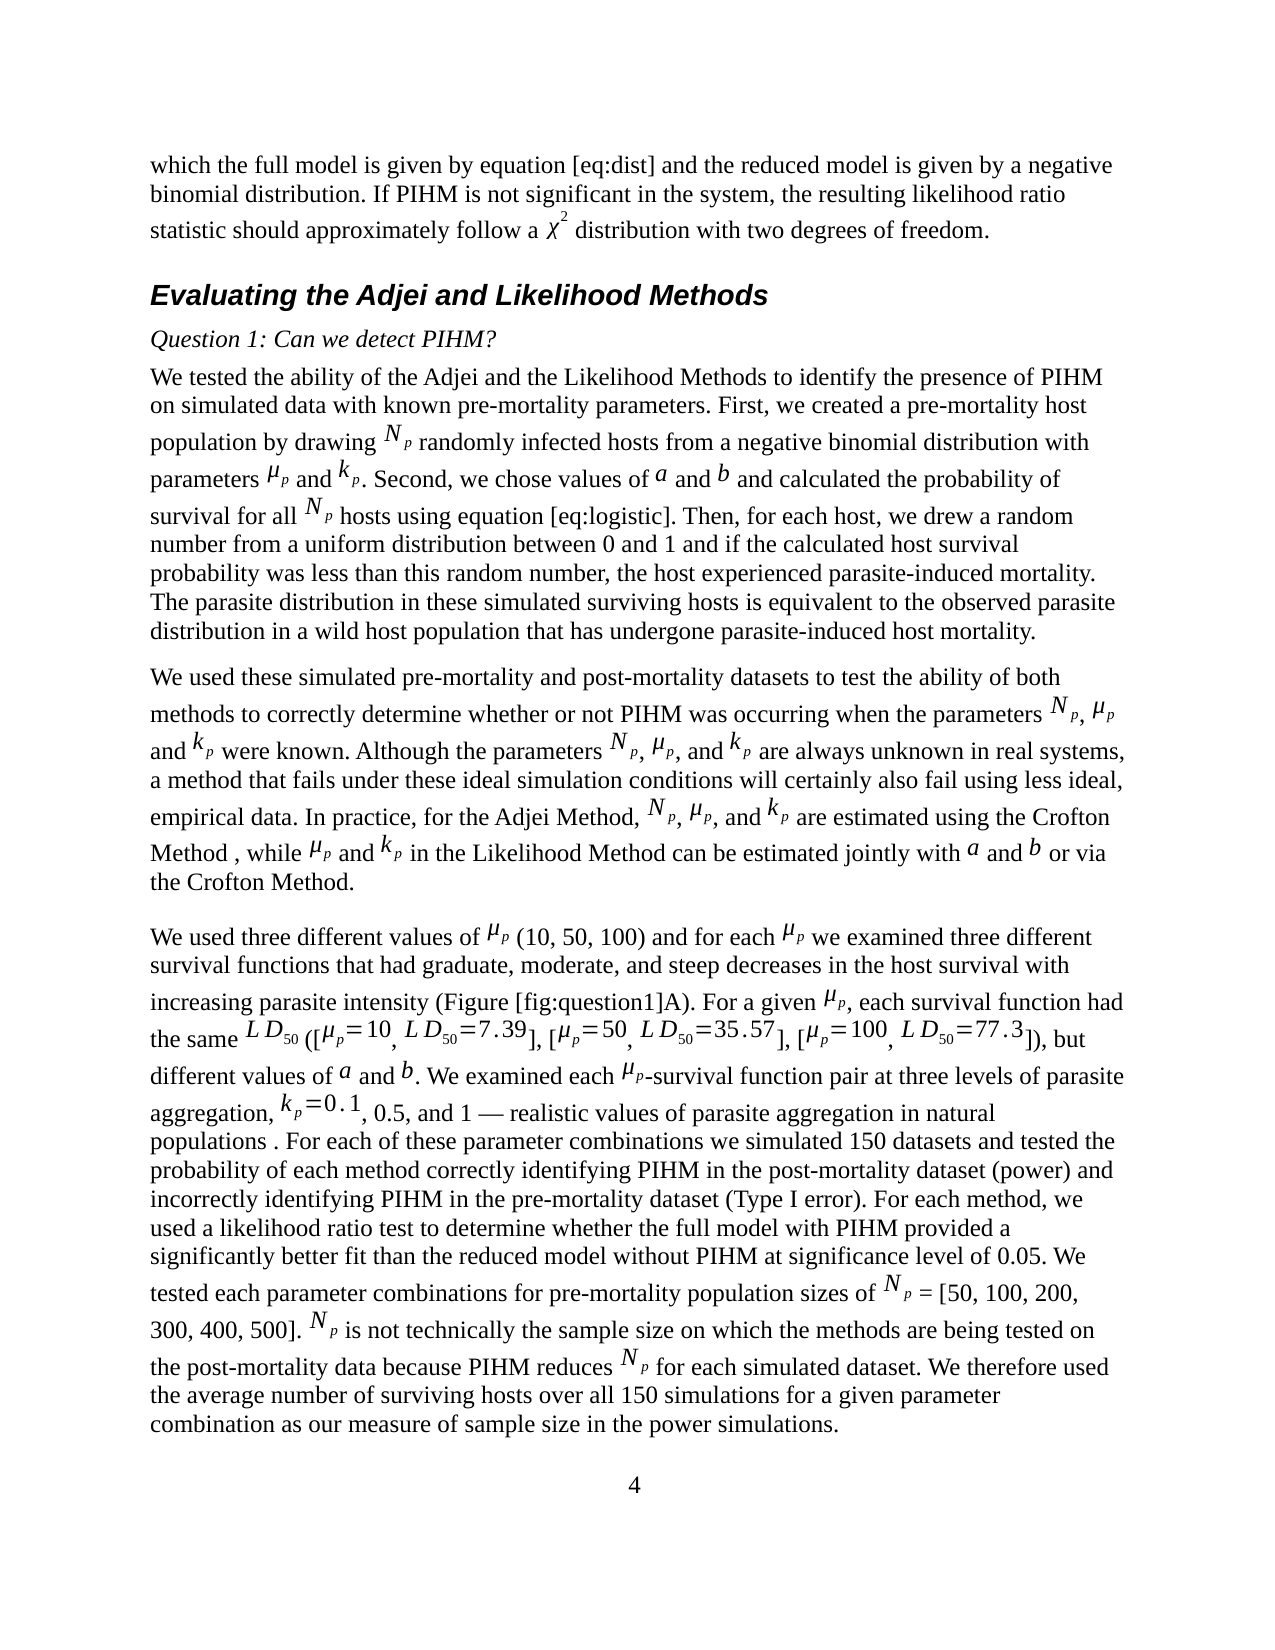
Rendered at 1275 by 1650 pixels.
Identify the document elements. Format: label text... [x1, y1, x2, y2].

text Question 1: Can we detect PIHM? [150, 324, 1125, 353]
text We used three different values of (10, 50, 100) and for each we examined three different survival functions that had graduate, moderate, and steep decreases in the host survival with increasing parasite intensity (Figure [fig:question1]A). For a given , each survival function had the same ([, ], [, ], [, ]), but different values of and . We examined each -survival function pair at three levels of parasite aggregation, , 0.5, and 1 — realistic values of parasite aggregation in natural populations . For each of these parameter combinations we simulated 150 datasets and tested the probability of each method correctly identifying PIHM in the post-mortality dataset (power) and incorrectly identifying PIHM in the pre-mortality dataset (Type I error). For each method, we used a likelihood ratio test to determine whether the full model with PIHM provided a significantly better fit than the reduced model without PIHM at significance level of 0.05. We tested each parameter combinations for pre-mortality population sizes of = [50, 100, 200, 300, 400, 500]. is not technically the sample size on which the methods are being tested on the post-mortality data because PIHM reduces for each simulated dataset. We therefore used the average number of surviving hosts over all 150 simulations for a given parameter combination as our measure of sample size in the power simulations. [150, 914, 1125, 1438]
text We used these simulated pre-mortality and post-mortality datasets to test the ability of both methods to correctly determine whether or not PIHM was occurring when the parameters , and were known. Although the parameters , , and are always unknown in real systems, a method that fails under these ideal simulation conditions will certainly also fail using less ideal, empirical data. In practice, for the Adjei Method, , , and are estimated using the Crofton Method , while and in the Likelihood Method can be estimated jointly with and or via the Crofton Method. [150, 662, 1125, 896]
text which the full model is given by equation [eq:dist] and the reduced model is given by a negative binomial distribution. If PIHM is not significant in the system, the resulting likelihood ratio statistic should approximately follow a distribution with two degrees of freedom. [150, 150, 1125, 244]
subtitle Evaluating the Adjei and Likelihood Methods [150, 278, 1125, 312]
text We tested the ability of the Adjei and the Likelihood Methods to identify the presence of PIHM on simulated data with known pre-mortality parameters. First, we created a pre-mortality host population by drawing randomly infected hosts from a negative binomial distribution with parameters and . Second, we chose values of and and calculated the probability of survival for all hosts using equation [eq:logistic]. Then, for each host, we drew a random number from a uniform distribution between 0 and 1 and if the calculated host survival probability was less than this random number, the host experienced parasite-induced mortality. The parasite distribution in these simulated surviving hosts is equivalent to the observed parasite distribution in a wild host population that has undergone parasite-induced host mortality. [150, 362, 1125, 644]
